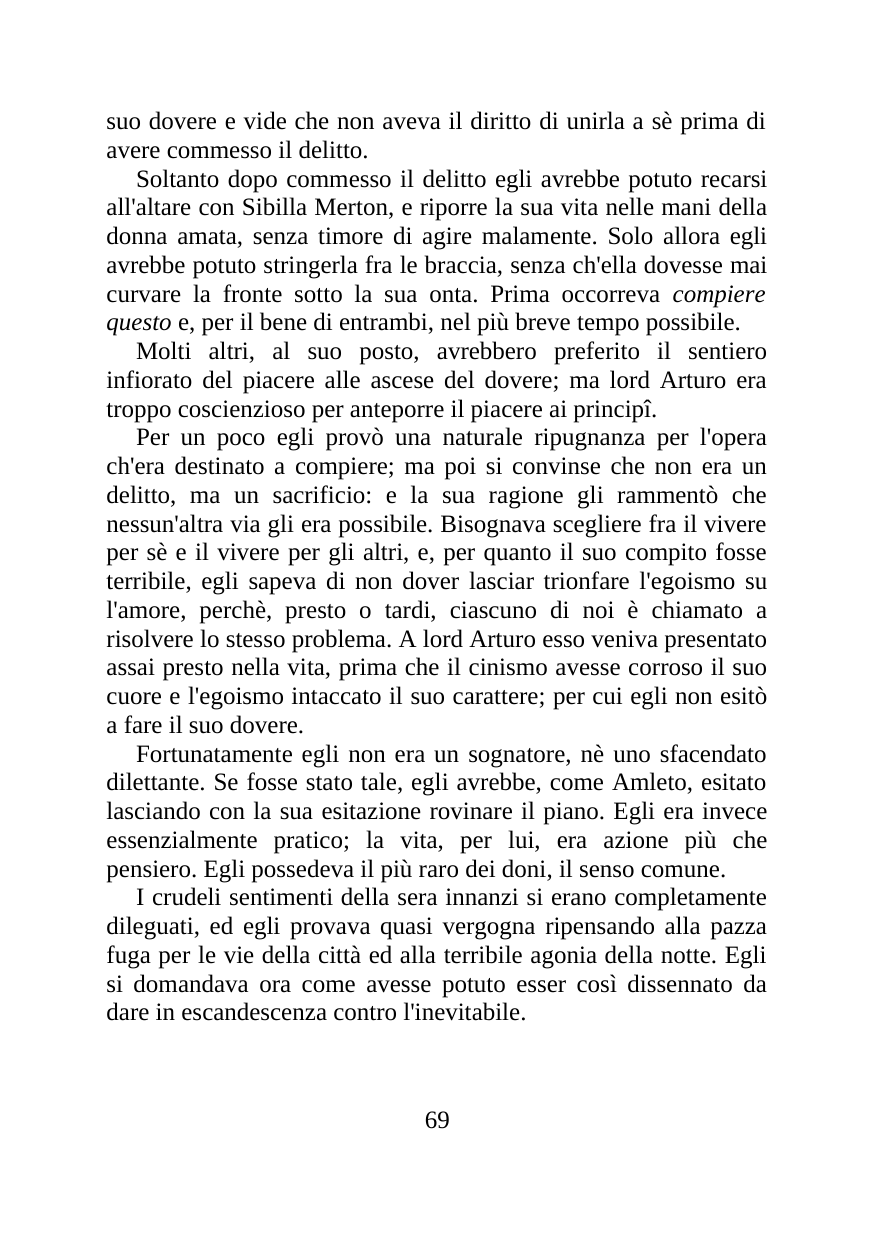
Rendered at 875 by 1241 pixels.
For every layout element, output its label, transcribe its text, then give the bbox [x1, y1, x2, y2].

text I crudeli sentimenti della sera innanzi si erano completamente dileguati, ed egli provava quasi vergogna ripensando alla pazza fuga per le vie della città ed alla terribile agonia della notte. Egli si domandava ora come avesse potuto esser così dissennato da dare in escandescenza contro l'inevitabile. [106, 882, 768, 1026]
text Molti altri, al suo posto, avrebbero preferito il sentiero infiorato del piacere alle ascese del dovere; ma lord Arturo era troppo coscienzioso per anteporre il piacere ai principî. [106, 336, 768, 422]
text Fortunatamente egli non era un sognatore, nè uno sfacendato dilettante. Se fosse stato tale, egli avrebbe, come Amleto, esitato lasciando con la sua esitazione rovinare il piano. Egli era invece essenzialmente pratico; la vita, per lui, era azione più che pensiero. Egli possedeva il più raro dei doni, il senso comune. [106, 739, 768, 882]
text Soltanto dopo commesso il delitto egli avrebbe potuto recarsi all'altare con Sibilla Merton, e riporre la sua vita nelle mani della donna amata, senza timore di agire malamente. Solo allora egli avrebbe potuto stringerla fra le braccia, senza ch'ella dovesse mai curvare la fronte sotto la sua onta. Prima occorreva compiere questo e, per il bene di entrambi, nel più breve tempo possibile. [106, 164, 768, 336]
text Per un poco egli provò una naturale ripugnanza per l'opera ch'era destinato a compiere; ma poi si convinse che non era un delitto, ma un sacrificio: e la sua ragione gli rammentò che nessun'altra via gli era possibile. Bisognava scegliere fra il vivere per sè e il vivere per gli altri, e, per quanto il suo compito fosse terribile, egli sapeva di non dover lasciar trionfare l'egoismo su l'amore, perchè, presto o tardi, ciascuno di noi è chiamato a risolvere lo stesso problema. A lord Arturo esso veniva presentato assai presto nella vita, prima che il cinismo avesse corroso il suo cuore e l'egoismo intaccato il suo carattere; per cui egli non esitò a fare il suo dovere. [106, 422, 768, 739]
text suo dovere e vide che non aveva il diritto di unirla a sè prima di avere commesso il delitto. [106, 106, 768, 164]
